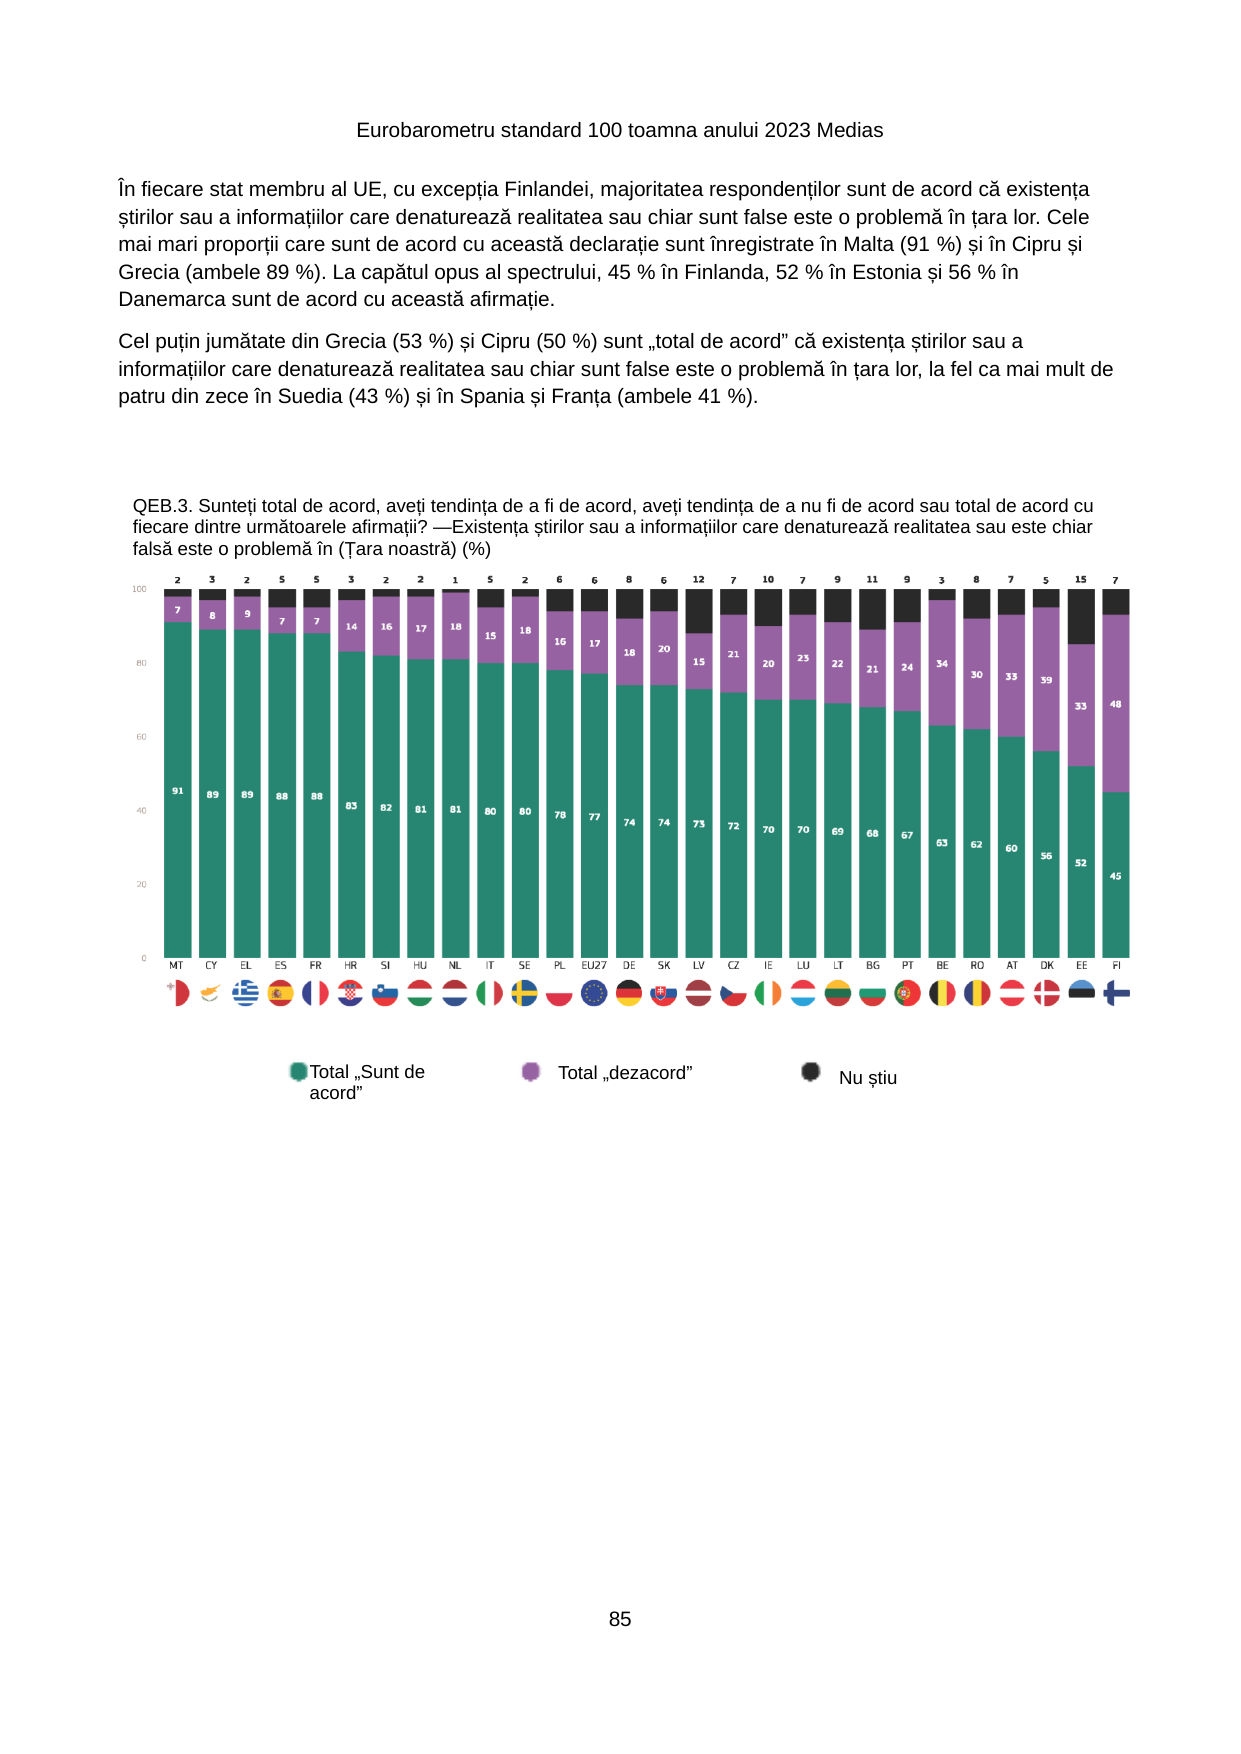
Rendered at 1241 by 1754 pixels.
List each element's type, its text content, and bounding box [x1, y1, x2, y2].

picture [125, 569, 1141, 1012]
text Cel puțin jumătate din Grecia (53 %) și Cipru (50 %) sunt „total de acord” că existența știrilor sau a informațiilor care denaturează realitatea sau chiar sunt false este o problemă în țara lor, la fel ca mai mult de patru din zece în Suedia (43 %) și în Spania și Franța (ambele 41 %). [118, 329, 1122, 408]
text În fiecare stat membru al UE, cu excepția Finlandei, majoritatea respondenților sunt de acord că existența știrilor sau a informațiilor care denaturează realitatea sau chiar sunt false este o problemă în țara lor. Cele mai mari proporții care sunt de acord cu această declarație sunt înregistrate în Malta (91 %) și în Cipru și Grecia (ambele 89 %). La capătul opus al spectrului, 45 % în Finlanda, 52 % în Estonia și 56 % în Danemarca sunt de acord cu această afirmație. [118, 177, 1122, 311]
picture [256, 1042, 1040, 1114]
